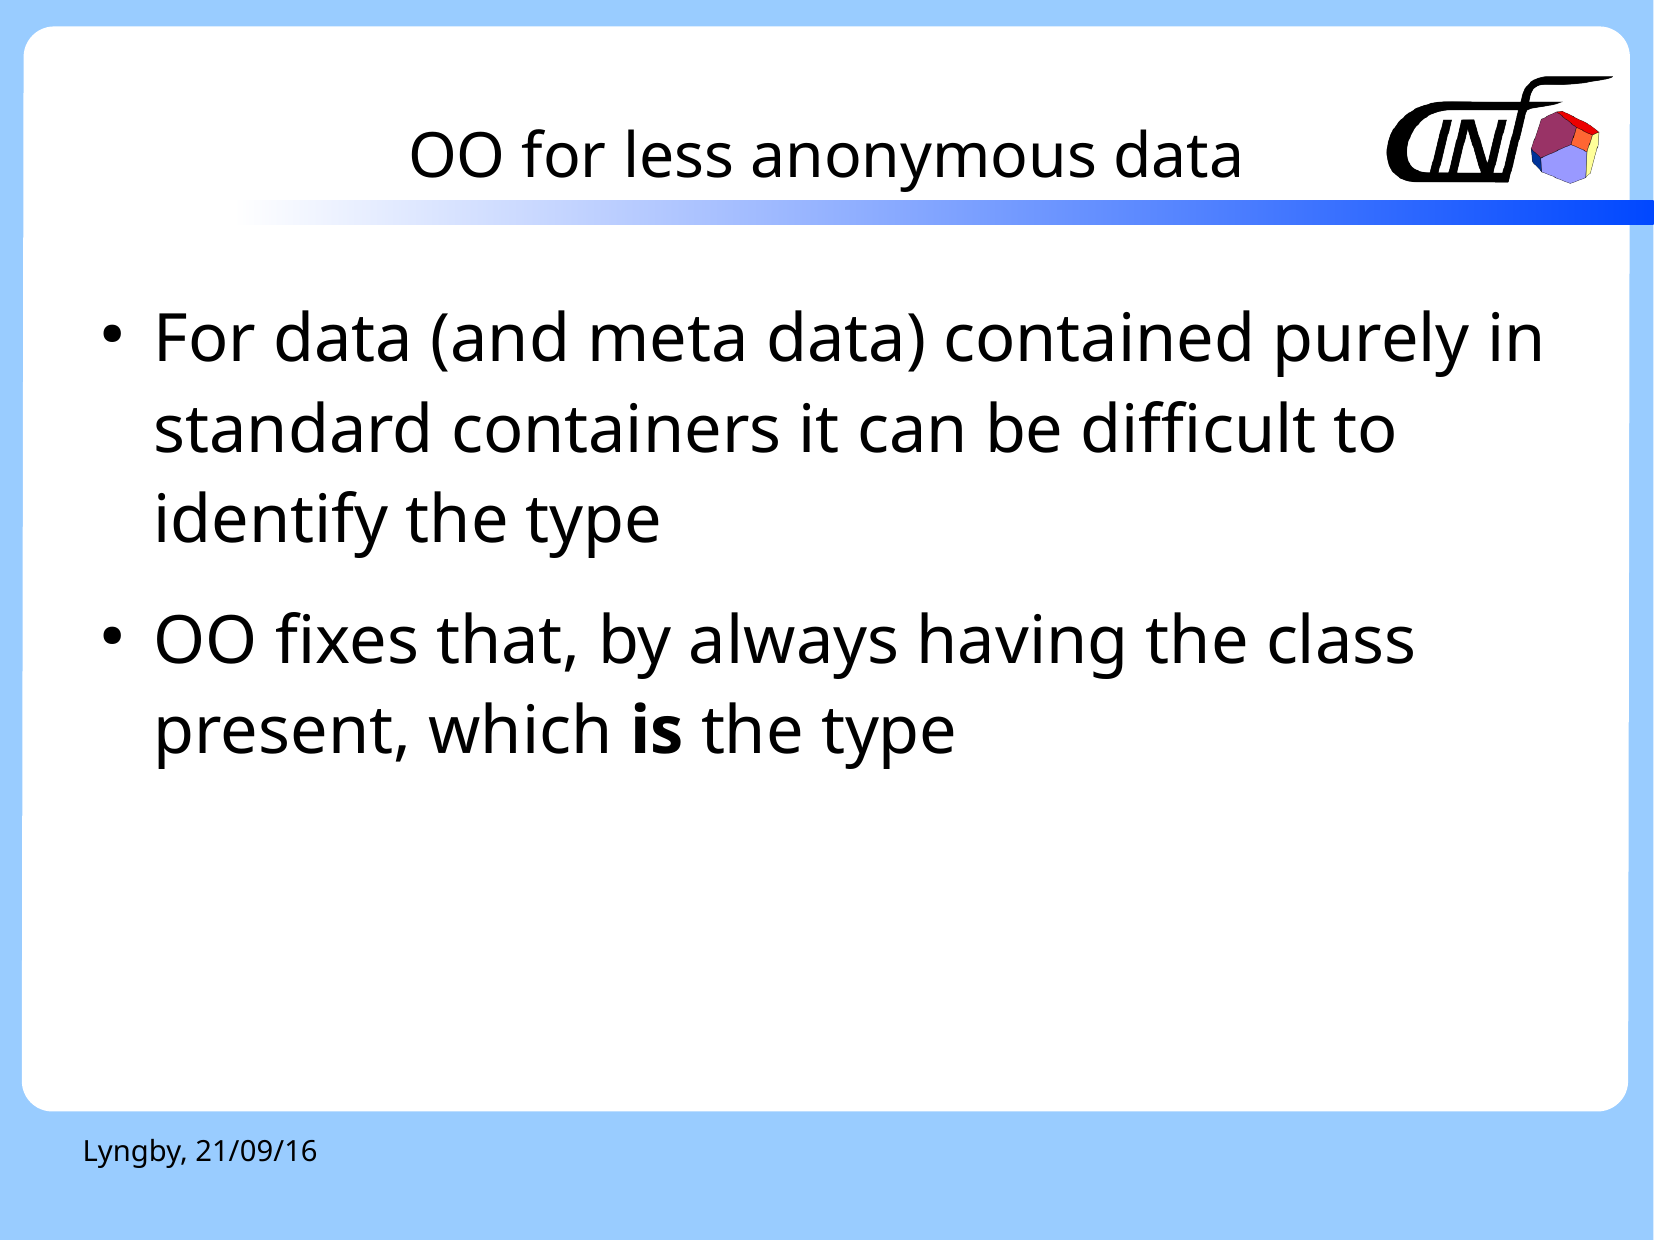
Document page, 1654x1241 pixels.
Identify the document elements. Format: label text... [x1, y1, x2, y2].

list For data (and meta data) contained purely in standard containers it can be difficult to identify the type OO fixes that, by always having the class present, which is the type [82, 290, 1571, 1010]
title OO for less anonymous data [82, 49, 1571, 257]
picture [1571, 76, 1613, 184]
